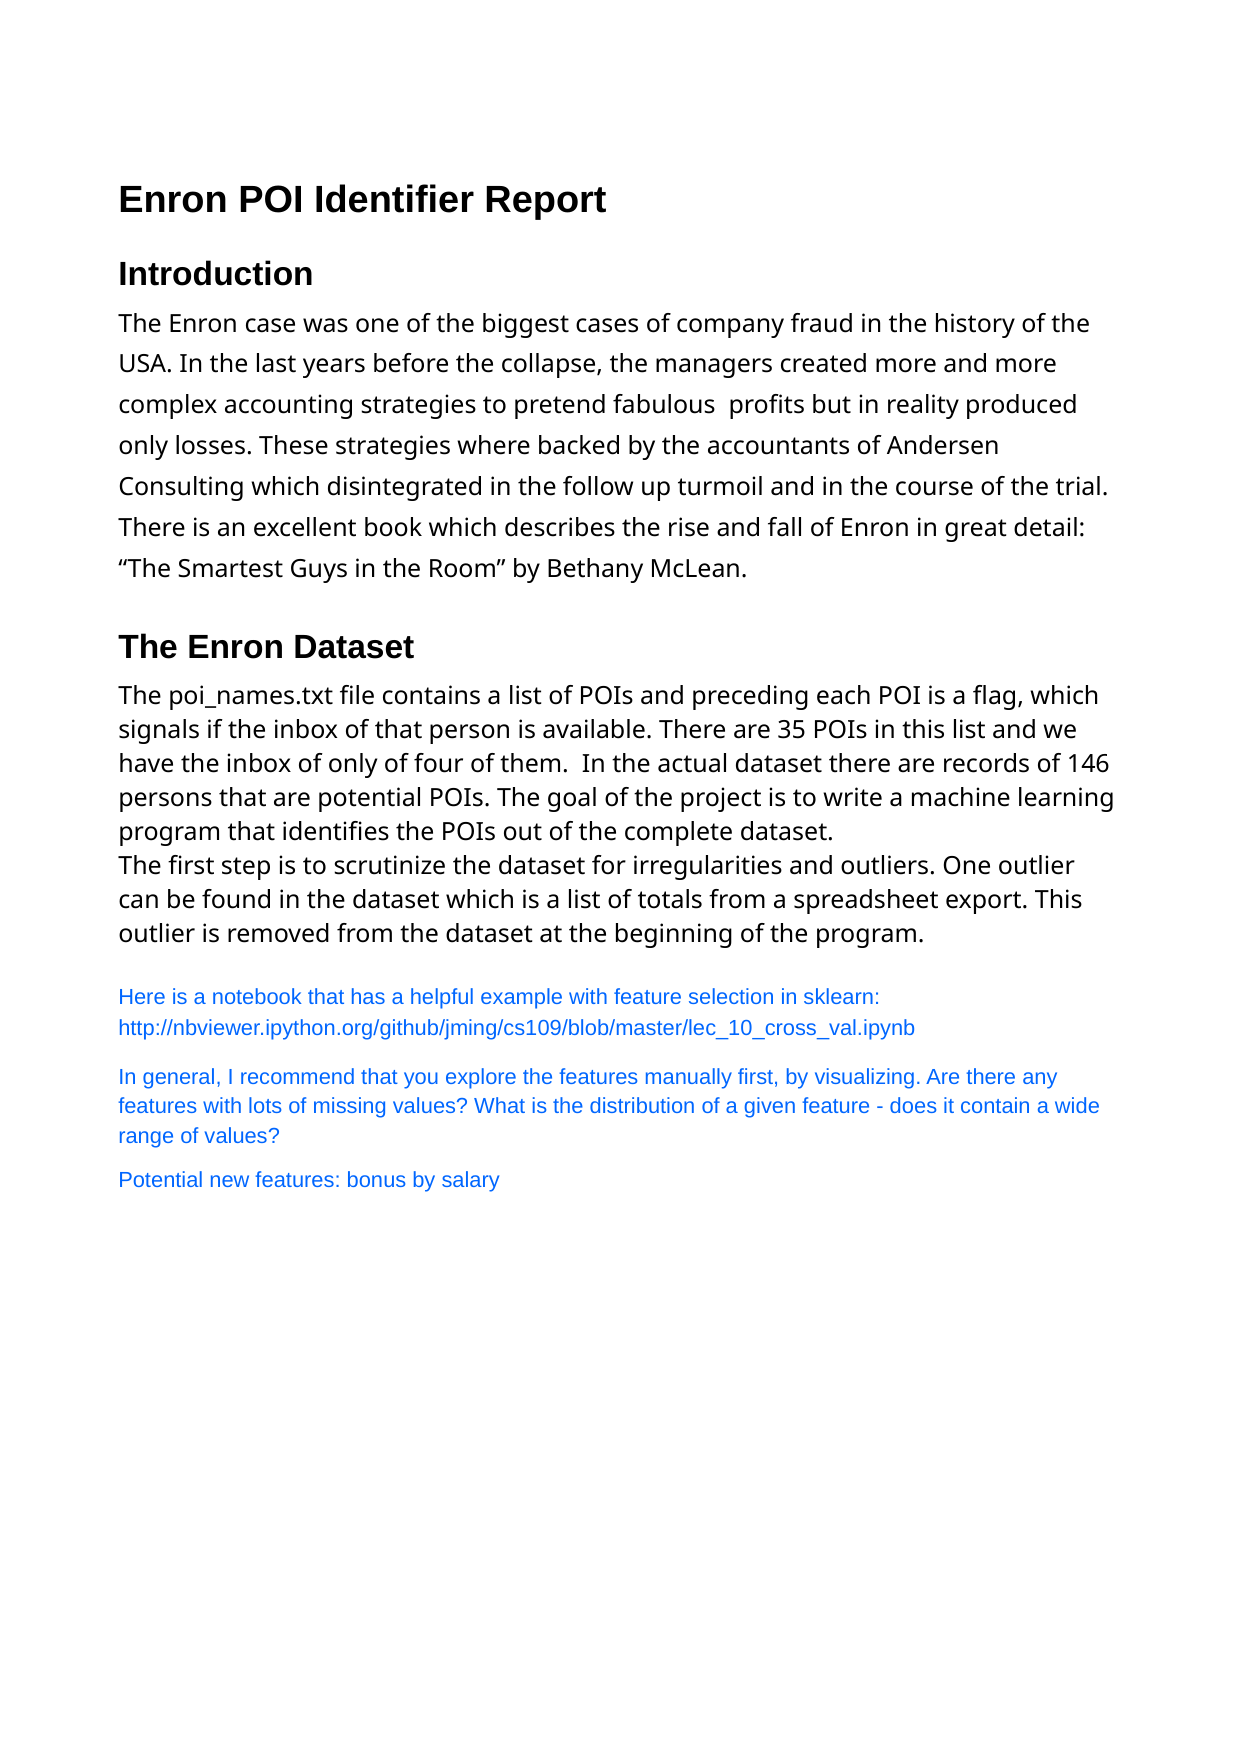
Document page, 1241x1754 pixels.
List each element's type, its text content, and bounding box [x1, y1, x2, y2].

subtitle Enron POI Identifier Report [118, 177, 1122, 221]
subtitle The Enron Dataset [118, 627, 1122, 665]
text The first step is to scrutinize the dataset for irregularities and outliers. One outlier can be found in the dataset which is a list of totals from a spreadsheet export. This outlier is removed from the dataset at the beginning of the program. [118, 848, 1122, 950]
text Potential new features: bonus by salary [118, 1163, 1122, 1193]
subtitle Introduction [118, 254, 1122, 293]
text The poi_names.txt file contains a list of POIs and preceding each POI is a flag, which signals if the inbox of that person is available. There are 35 POIs in this list and we have the inbox of only of four of them. In the actual dataset there are records of 146 persons that are potential POIs. The goal of the project is to write a machine learning program that identifies the POIs out of the complete dataset. [118, 678, 1122, 848]
text The Enron case was one of the biggest cases of company fraud in the history of the USA. In the last years before the collapse, the managers created more and more complex accounting strategies to pretend fabulous profits but in reality produced only losses. These strategies where backed by the accountants of Andersen Consulting which disintegrated in the follow up turmoil and in the course of the trial. There is an excellent book which describes the rise and fall of Enron in great detail: “The Smartest Guys in the Room” by Bethany McLean. [118, 305, 1122, 584]
text In general, I recommend that you explore the features manually first, by visualizing. Are there any features with lots of missing values? What is the distribution of a given feature - does it contain a wide range of values? [118, 1059, 1122, 1148]
text Here is a notebook that has a helpful example with feature selection in sklearn: http://nbviewer.ipython.org/github/jming/cs109/blob/master/lec_10_cross_val.ipynb [118, 984, 1122, 1040]
